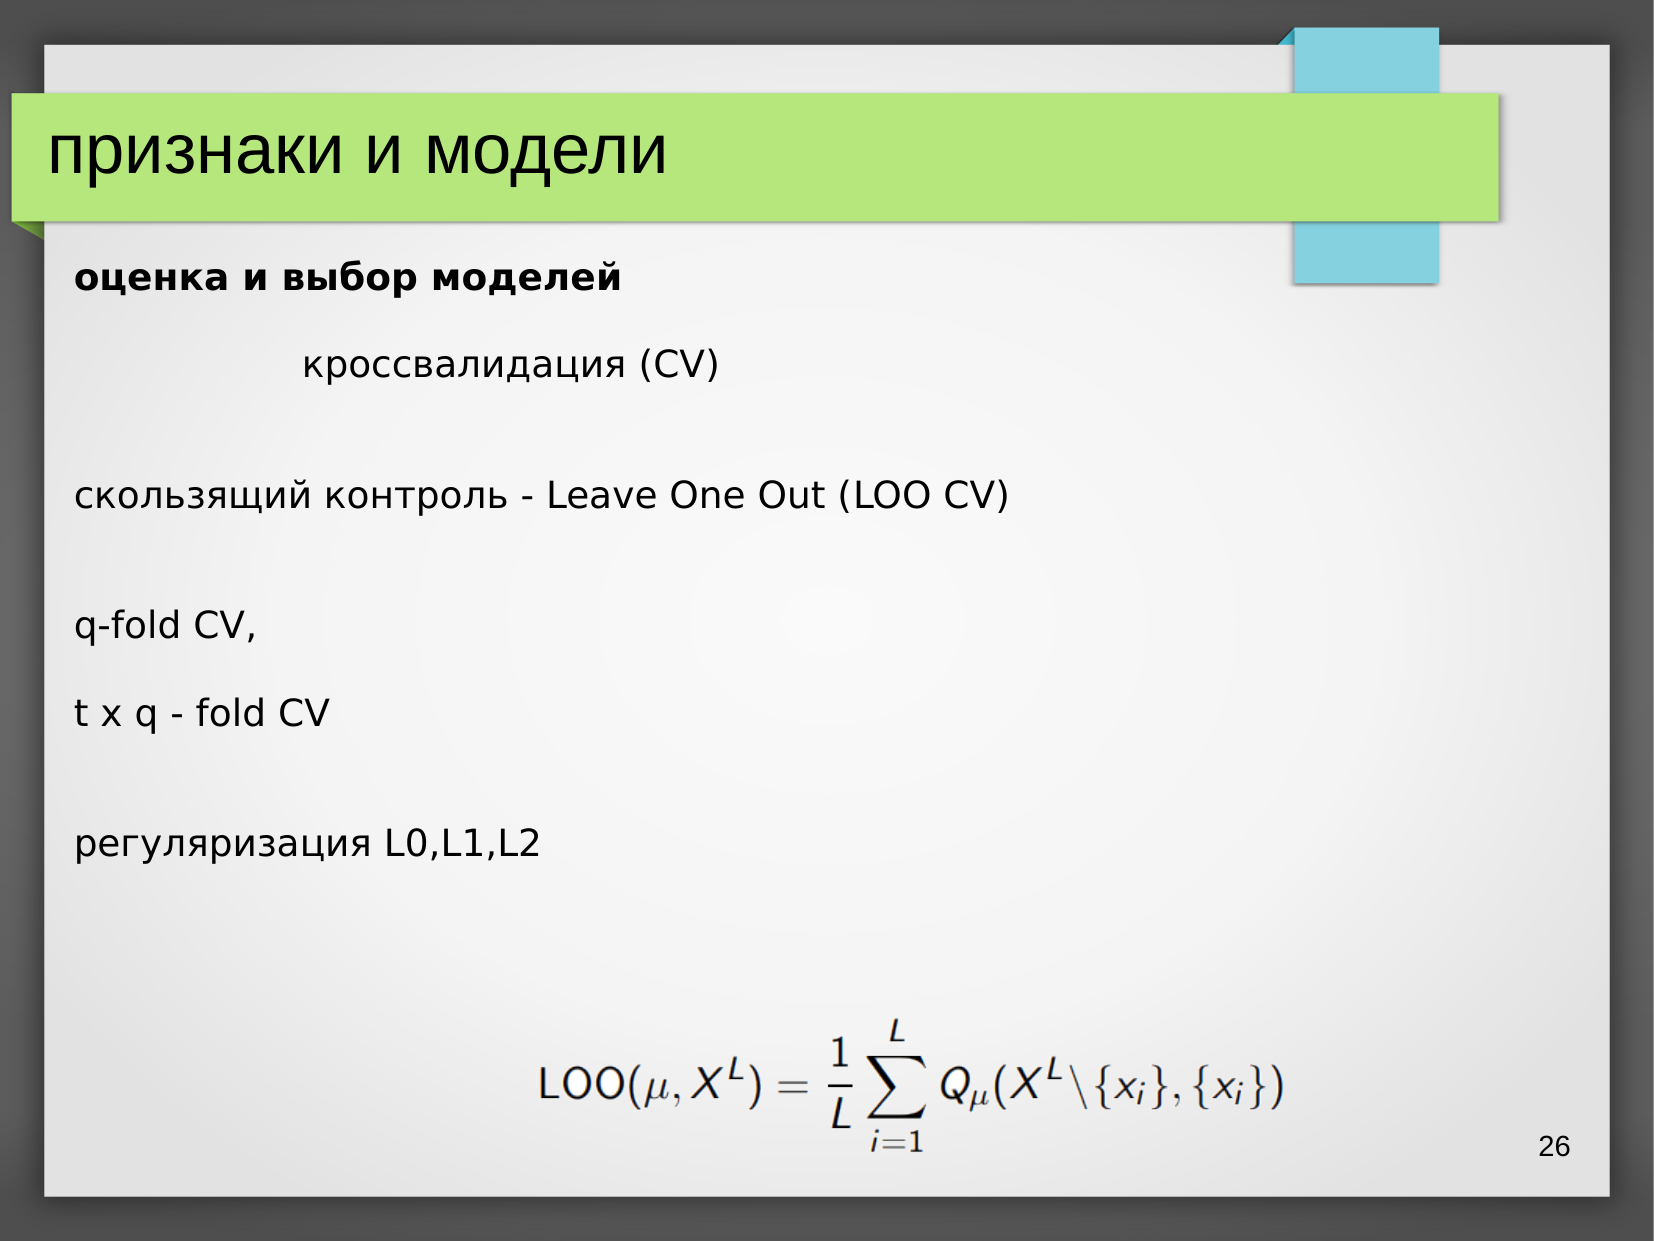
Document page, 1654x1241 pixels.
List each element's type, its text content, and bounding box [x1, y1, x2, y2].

picture [0, 0, 1654, 1241]
title признаки и модели [47, 113, 1465, 185]
text_box оценка и выбор моделей кроссвалидация (CV) скользящий контроль - Leave One Out (LOO CV) q-fold CV, t x q - fold CV регуляризация L0,L1,L2 [59, 248, 1182, 960]
